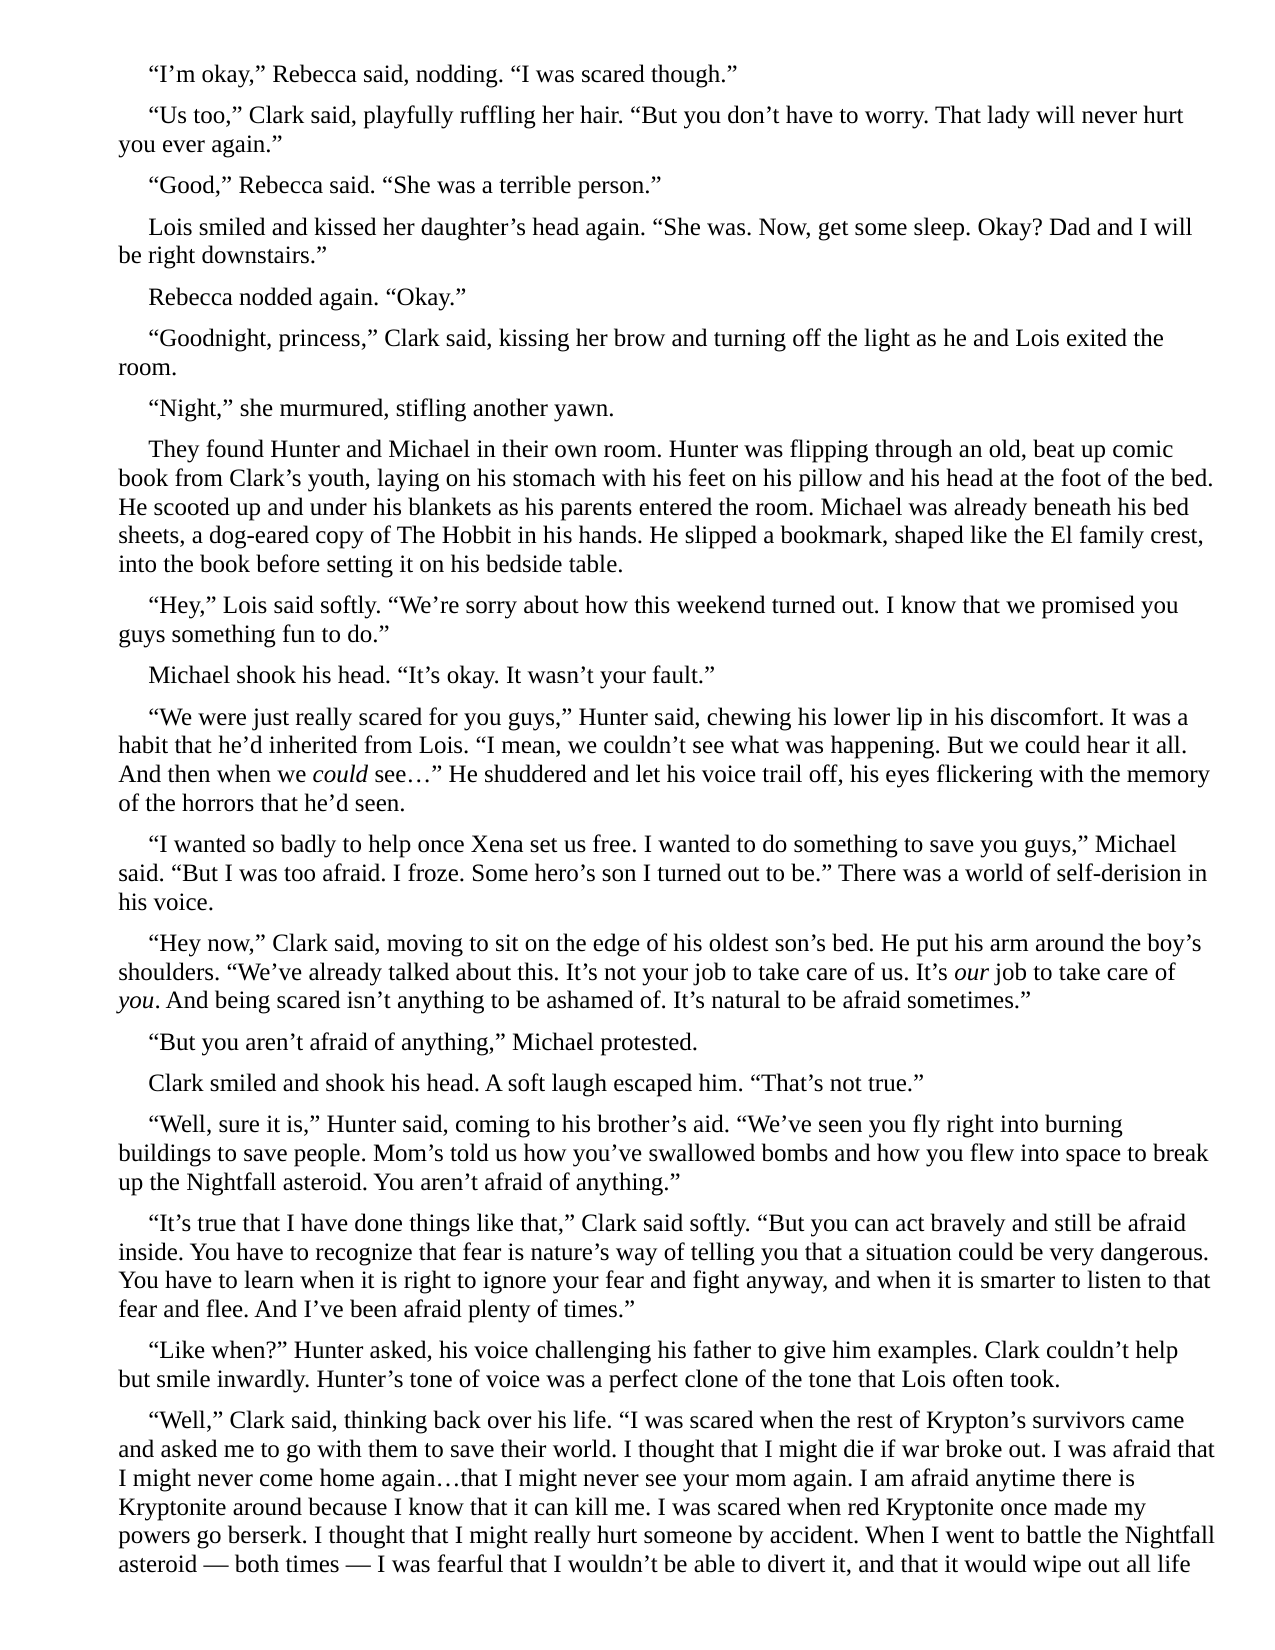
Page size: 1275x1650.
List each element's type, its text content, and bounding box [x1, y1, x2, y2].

text Rebecca nodded again. “Okay.” [118, 282, 1216, 310]
text “Well, sure it is,” Hunter said, coming to his brother’s aid. “We’ve seen you fly right into burning buildings to save people. Mom’s told us how you’ve swallowed bombs and how you flew into space to break up the Nightfall asteroid. You aren’t afraid of anything.” [118, 1109, 1216, 1195]
text “It’s true that I have done things like that,” Clark said softly. “But you can act bravely and still be afraid inside. You have to recognize that fear is nature’s way of telling you that a situation could be very dangerous. You have to learn when it is right to ignore your fear and fight anyway, and when it is smarter to listen to that fear and flee. And I’ve been afraid plenty of times.” [118, 1208, 1216, 1323]
text Clark smiled and shook his head. A soft laugh escaped him. “That’s not true.” [118, 1068, 1216, 1097]
text “Us too,” Clark said, playfully ruffling her hair. “But you don’t have to worry. That lady will never hurt you ever again.” [118, 100, 1216, 158]
text “But you aren’t afraid of anything,” Michael protested. [118, 1027, 1216, 1055]
text Michael shook his head. “It’s okay. It wasn’t your fault.” [118, 660, 1216, 689]
text “Goodnight, princess,” Clark said, kissing her brow and turning off the light as he and Lois exited the room. [118, 323, 1216, 380]
text “Well,” Clark said, thinking back over his life. “I was scared when the rest of Krypton’s survivors came and asked me to go with them to save their world. I thought that I might die if war broke out. I was afraid that I might never come home again…that I might never see your mom again. I am afraid anytime there is Kryptonite around because I know that it can kill me. I was scared when red Kryptonite once made my powers go berserk. I thought that I might really hurt someone by accident. When I went to battle the Nightfall asteroid — both times — I was fearful that I wouldn’t be able to divert it, and that it would wipe out all life [118, 1405, 1216, 1578]
text “Hey now,” Clark said, moving to sit on the edge of his oldest son’s bed. He put his arm around the boy’s shoulders. “We’ve already talked about this. It’s not your job to take care of us. It’s our job to take care of you. And being scared isn’t anything to be ashamed of. It’s natural to be afraid sometimes.” [118, 928, 1216, 1014]
text “I wanted so badly to help once Xena set us free. I wanted to do something to save you guys,” Michael said. “But I was too afraid. I froze. Some hero’s son I turned out to be.” There was a world of self-derision in his voice. [118, 829, 1216, 915]
text “Good,” Rebecca said. “She was a terrible person.” [118, 170, 1216, 199]
text Lois smiled and kissed her daughter’s head again. “She was. Now, get some sleep. Okay? Dad and I will be right downstairs.” [118, 212, 1216, 269]
text “I’m okay,” Rebecca said, nodding. “I was scared though.” [118, 59, 1216, 88]
text “Night,” she murmured, stifling another yawn. [118, 393, 1216, 422]
text “We were just really scared for you guys,” Hunter said, chewing his lower lip in his discomfort. It was a habit that he’d inherited from Lois. “I mean, we couldn’t see what was happening. But we could hear it all. And then when we could see…” He shuddered and let his voice trail off, his eyes flickering with the memory of the horrors that he’d seen. [118, 702, 1216, 817]
text “Like when?” Hunter asked, his voice challenging his father to give him examples. Clark couldn’t help but smile inwardly. Hunter’s tone of voice was a perfect clone of the tone that Lois often took. [118, 1335, 1216, 1393]
text “Hey,” Lois said softly. “We’re sorry about how this weekend turned out. I know that we promised you guys something fun to do.” [118, 590, 1216, 648]
text They found Hunter and Michael in their own room. Hunter was flipping through an old, beat up comic book from Clark’s youth, laying on his stomach with his feet on his pillow and his head at the foot of the bed. He scooted up and under his blankets as his parents entered the room. Michael was already beneath his bed sheets, a dog-eared copy of The Hobbit in his hands. He slipped a bookmark, shaped like the El family crest, into the book before setting it on his bedside table. [118, 434, 1216, 578]
